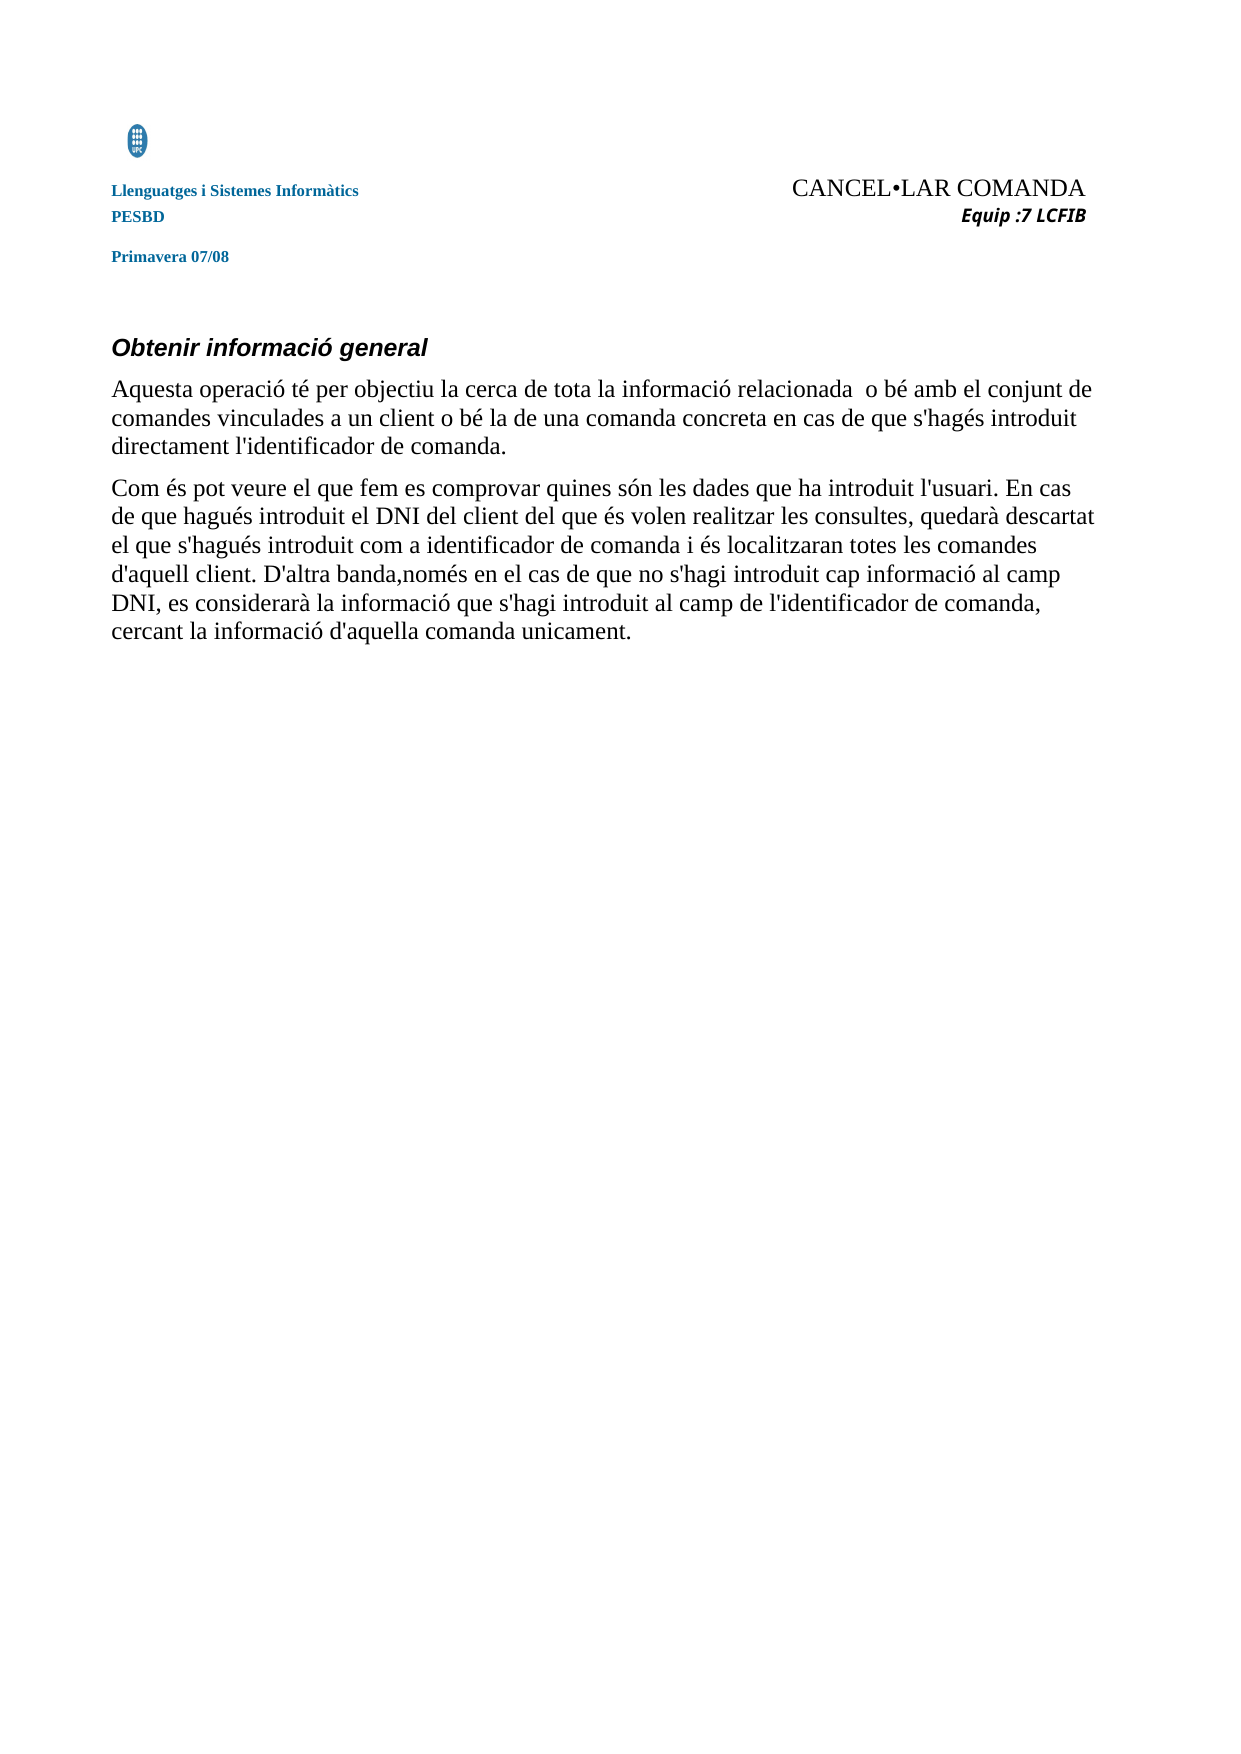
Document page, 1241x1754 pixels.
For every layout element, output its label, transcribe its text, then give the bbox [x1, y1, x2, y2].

subtitle Obtenir informació general [111, 333, 1098, 361]
text Com és pot veure el que fem es comprovar quines són les dades que ha introduit l'usuari. En cas de que hagués introduit el DNI del client del que és volen realitzar les consultes, quedarà descartat el que s'hagués introduit com a identificador de comanda i és localitzaran totes les comandes d'aquell client. D'altra banda,només en el cas de que no s'hagi introduit cap informació al camp DNI, es considerarà la informació que s'hagi introduit al camp de l'identificador de comanda, cercant la informació d'aquella comanda unicament. [111, 473, 1098, 645]
text Aquesta operació té per objectiu la cerca de tota la informació relacionada o bé amb el conjunt de comandes vinculades a un client o bé la de una comanda concreta en cas de que s'hagés introduit directament l'identificador de comanda. [111, 374, 1098, 460]
